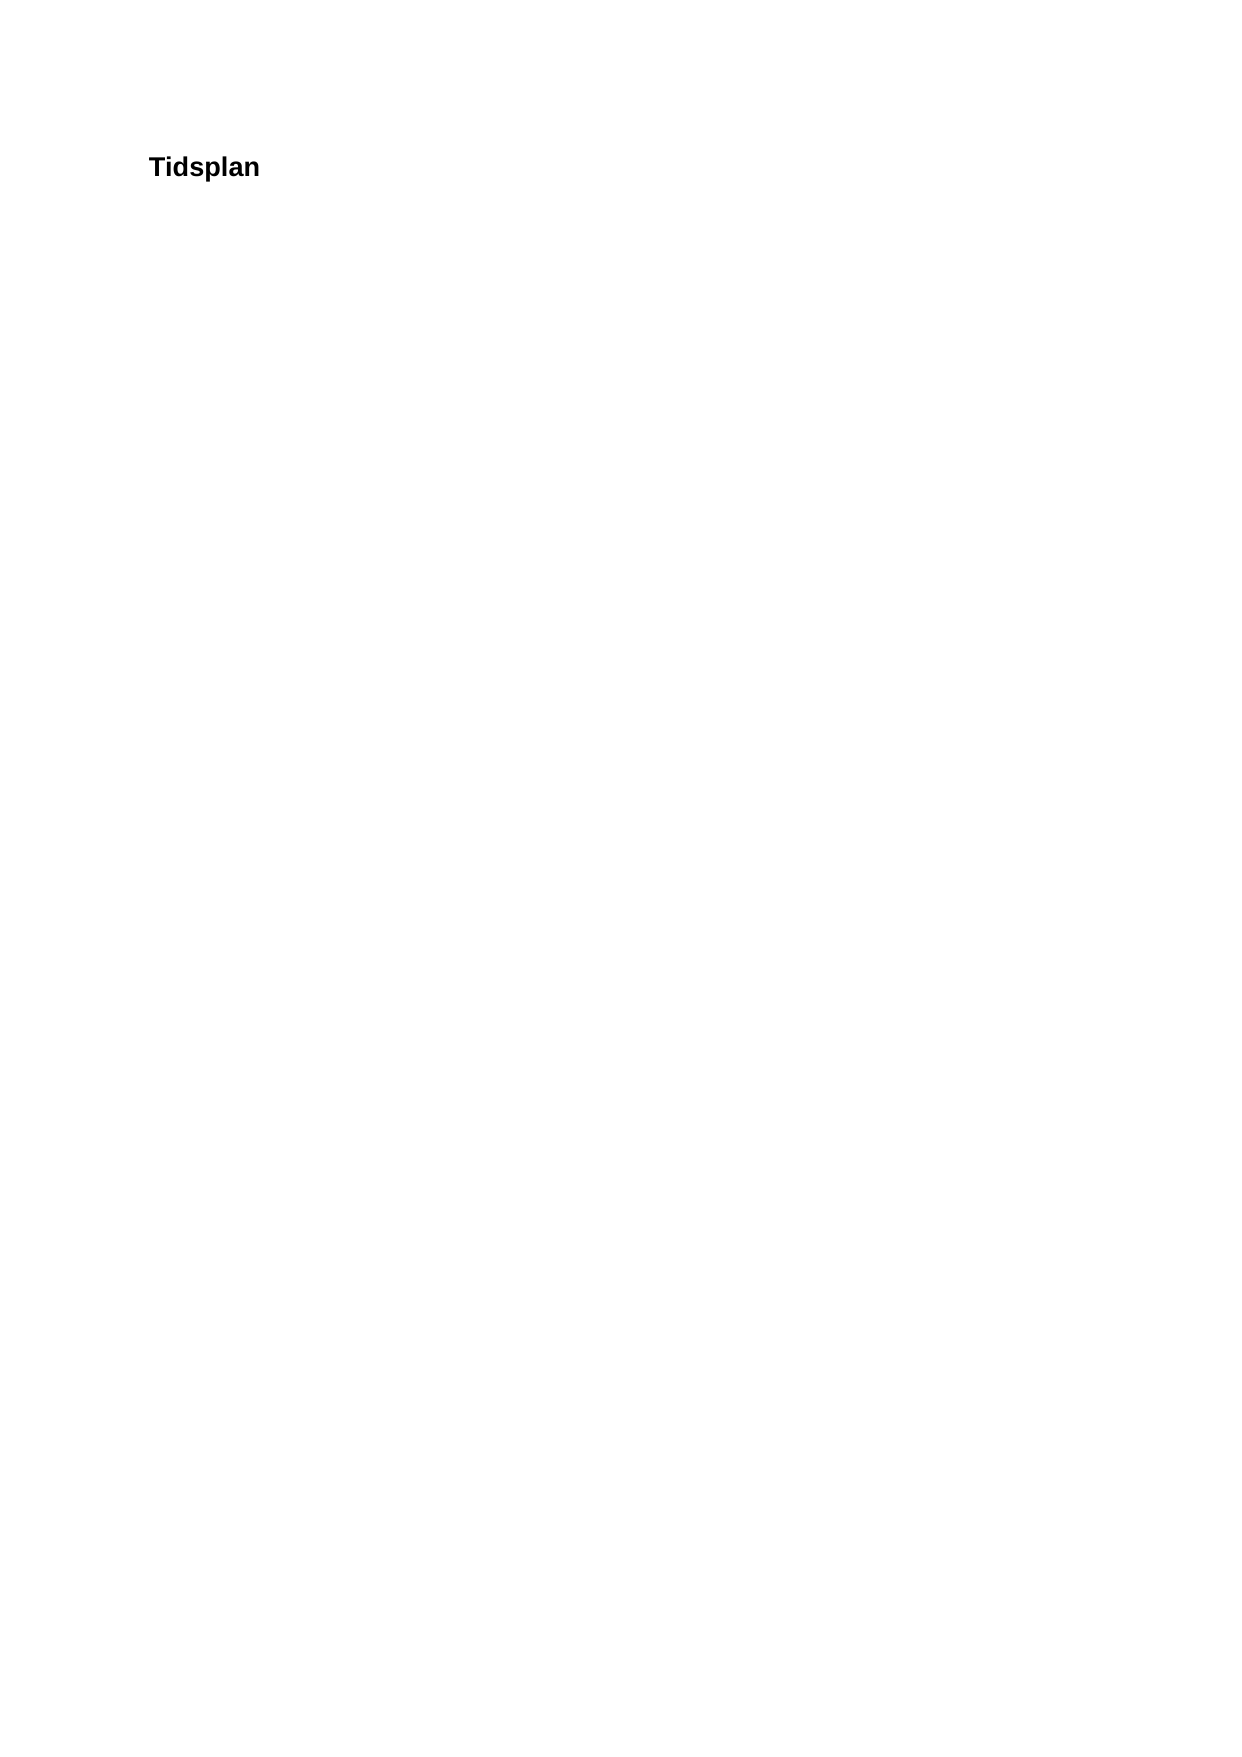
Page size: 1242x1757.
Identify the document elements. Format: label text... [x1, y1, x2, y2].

subtitle Tidsplan [148, 151, 1104, 182]
